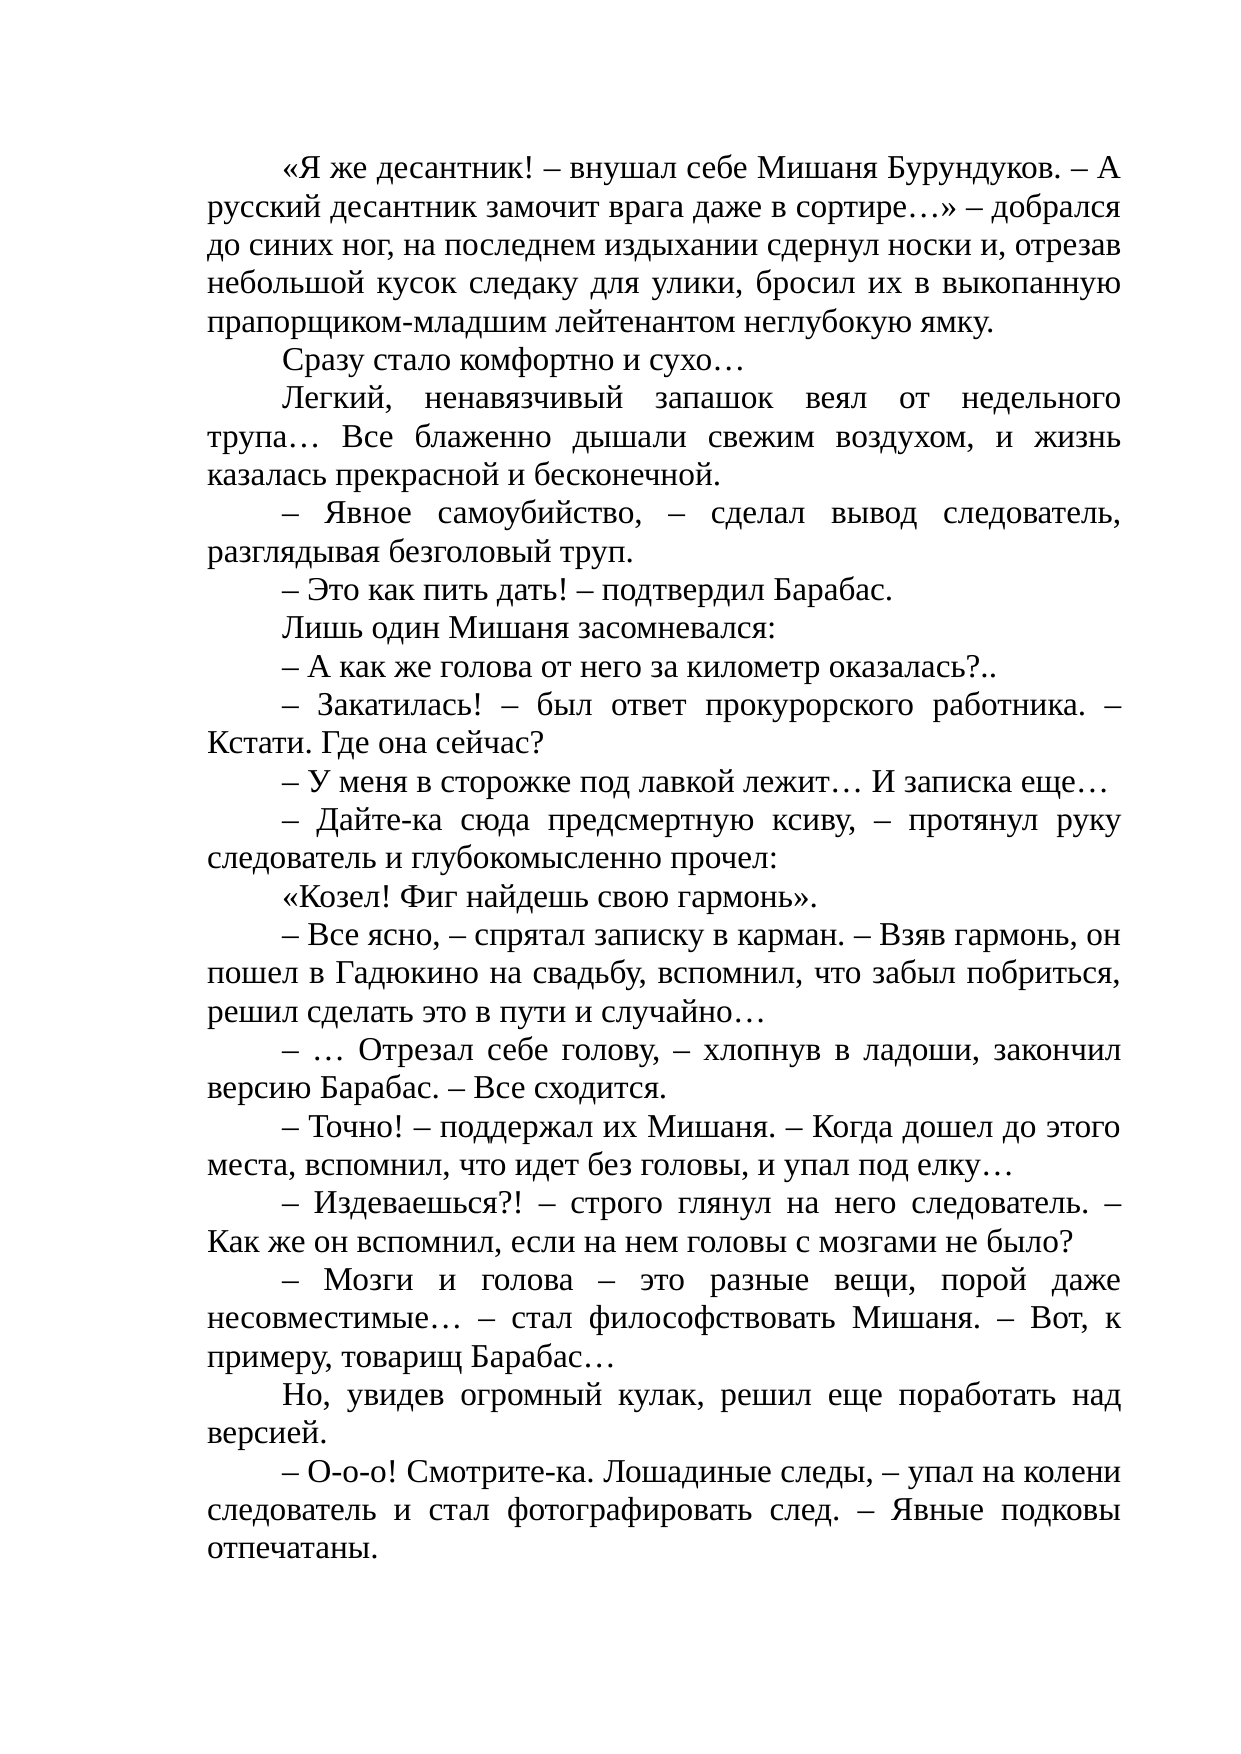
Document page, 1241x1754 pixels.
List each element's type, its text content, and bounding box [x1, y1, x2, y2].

subtitle «Я же десантник! – внушал себе Мишаня Бурундуков. – А русский десантник замочит врага даже в сортире…» – добрался до синих ног, на последнем издыхании сдернул носки и, отрезав небольшой кусок следаку для улики, бросил их в выкопанную прапорщиком-младшим лейтенантом неглубокую ямку. [207, 148, 1122, 339]
subtitle – Издеваешься?! – строго глянул на него следователь. – Как же он вспомнил, если на нем головы с мозгами не было? [207, 1183, 1122, 1259]
subtitle Но, увидев огромный кулак, решил еще поработать над версией. [207, 1374, 1122, 1451]
subtitle Лишь один Мишаня засомневался: [207, 608, 1122, 646]
subtitle – … Отрезал себе голову, – хлопнув в ладоши, закончил версию Барабас. – Все сходится. [207, 1029, 1122, 1106]
subtitle – Закатилась! – был ответ прокурорского работника. – Кстати. Где она сейчас? [207, 684, 1122, 761]
subtitle «Козел! Фиг найдешь свою гармонь». [207, 876, 1122, 914]
subtitle – Все ясно, – спрятал записку в карман. – Взяв гармонь, он пошел в Гадюкино на свадьбу, вспомнил, что забыл побриться, решил сделать это в пути и случайно… [207, 914, 1122, 1029]
subtitle – А как же голова от него за километр оказалась?.. [207, 646, 1122, 684]
subtitle – Дайте-ка сюда предсмертную ксиву, – протянул руку следователь и глубокомысленно прочел: [207, 799, 1122, 876]
subtitle – О-о-о! Смотрите-ка. Лошадиные следы, – упал на колени следователь и стал фотографировать след. – Явные подковы отпечатаны. [207, 1451, 1122, 1566]
subtitle – У меня в сторожке под лавкой лежит… И записка еще… [207, 761, 1122, 799]
subtitle Легкий, ненавязчивый запашок веял от недельного трупа… Все блаженно дышали свежим воздухом, и жизнь казалась прекрасной и бесконечной. [207, 378, 1122, 493]
subtitle – Явное самоубийство, – сделал вывод следователь, разглядывая безголовый труп. [207, 493, 1122, 569]
subtitle – Точно! – поддержал их Мишаня. – Когда дошел до этого места, вспомнил, что идет без головы, и упал под елку… [207, 1106, 1122, 1183]
subtitle – Мозги и голова – это разные вещи, порой даже несовместимые… – стал философствовать Мишаня. – Вот, к примеру, товарищ Барабас… [207, 1259, 1122, 1374]
subtitle – Это как пить дать! – подтвердил Барабас. [207, 569, 1122, 608]
subtitle Сразу стало комфортно и сухо… [207, 339, 1122, 378]
